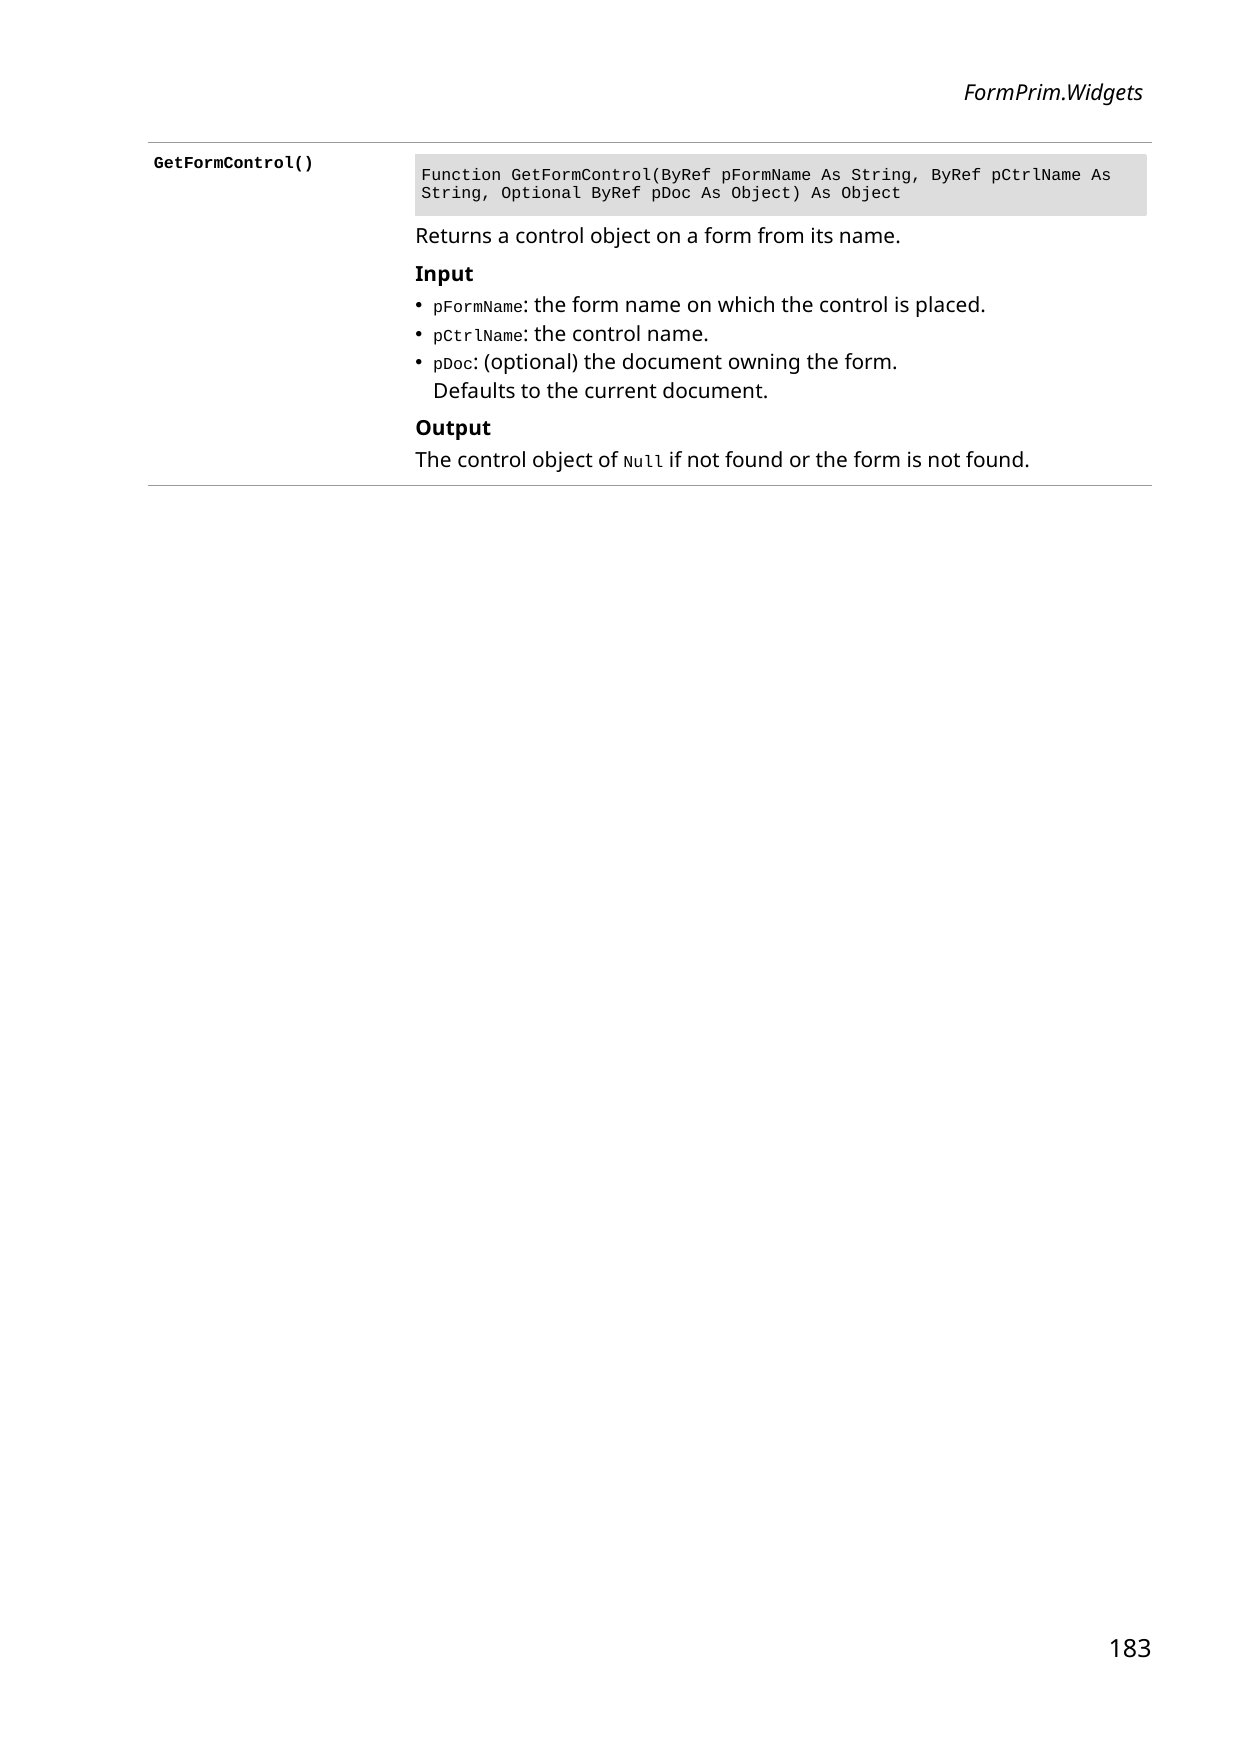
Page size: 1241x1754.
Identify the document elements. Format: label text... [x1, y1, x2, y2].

table_cell Function GetFormControl(ByRef pFormName As String, ByRef pCtrlName As String, Optional ByRef pDoc As Object) As Object Returns a control object on a form from its name. Input pFormName: the form name on which the control is placed. pCtrlName: the control name. pDoc: (optional) the document owning the form. Defaults to the current document. Output The control object of Null if not found or the form is not found. [409, 143, 1152, 485]
table_cell GetFormControl() [148, 143, 409, 485]
